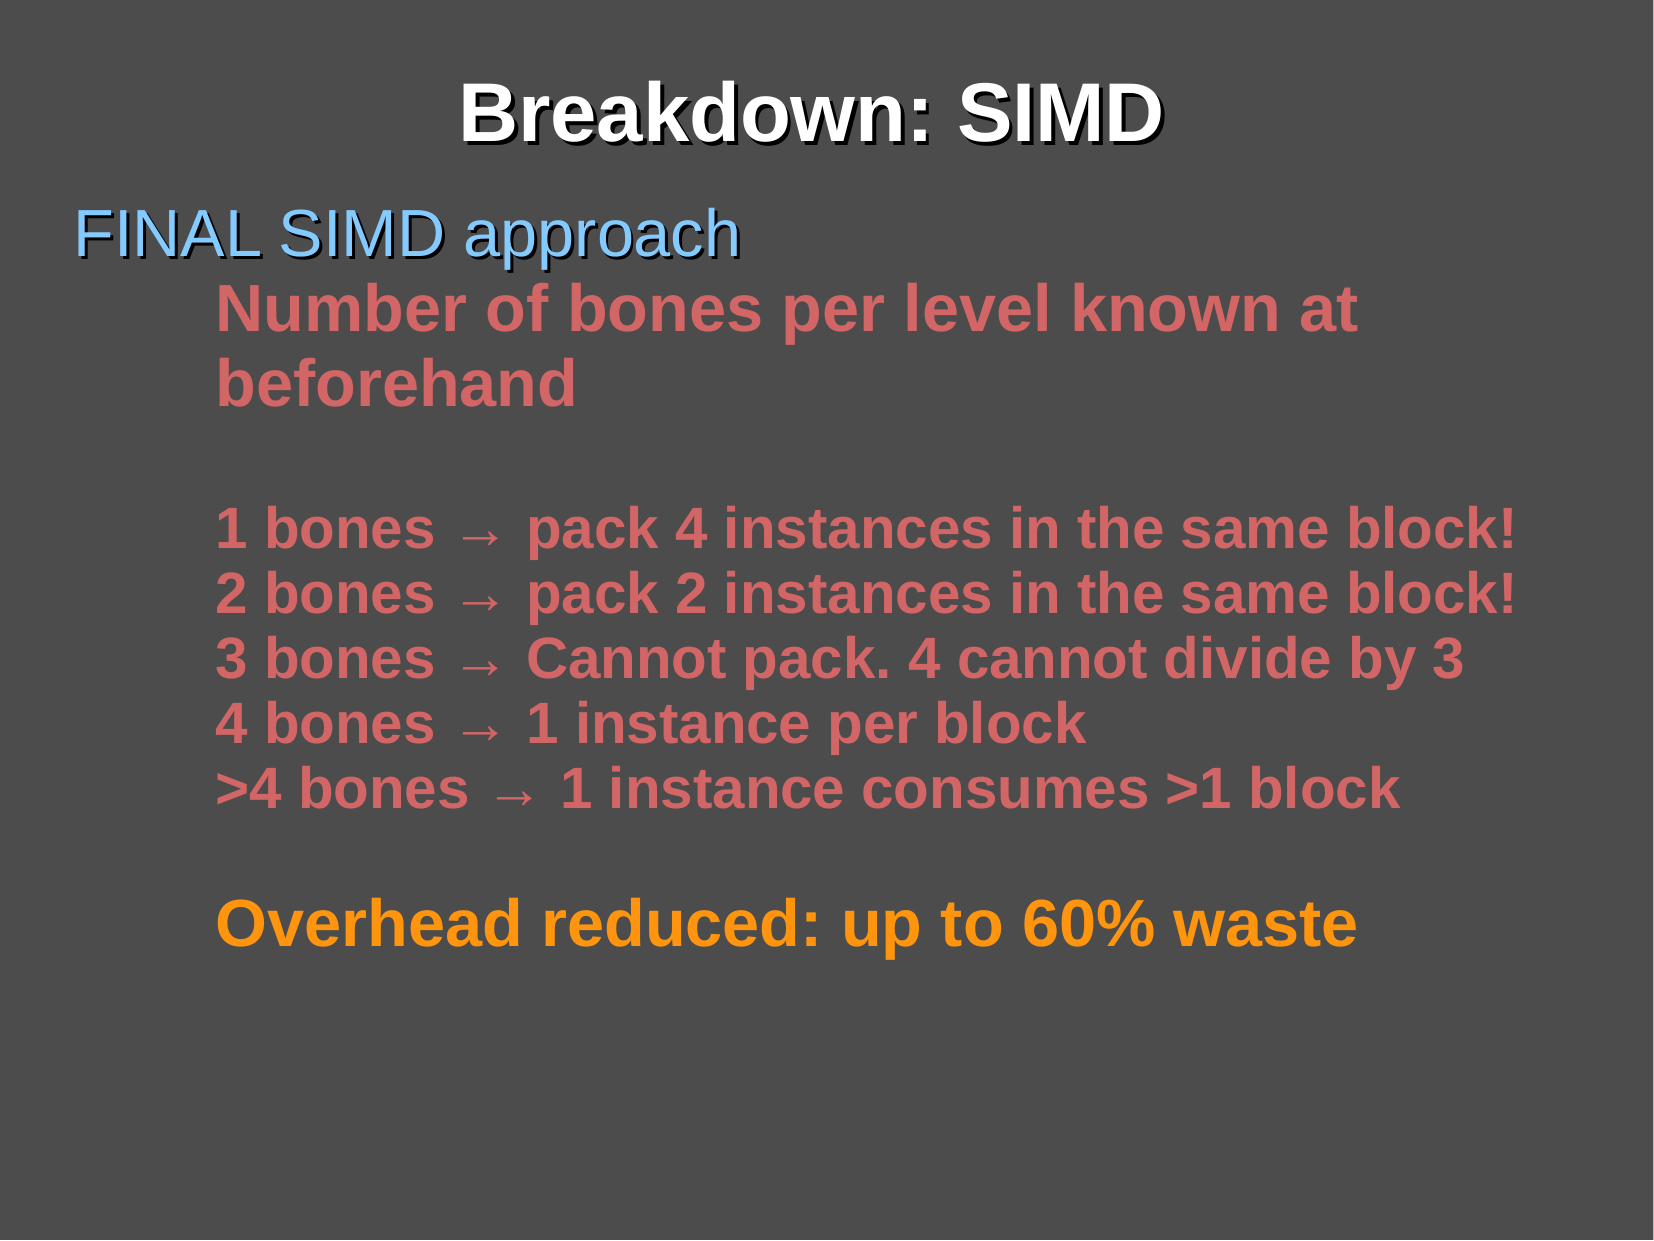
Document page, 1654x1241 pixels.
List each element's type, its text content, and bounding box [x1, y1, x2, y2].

text_box FINAL SIMD approach Number of bones per level known at beforehand 1 bones → pack 4 instances in the same block! 2 bones → pack 2 instances in the same block! 3 bones → Cannot pack. 4 cannot divide by 3 4 bones → 1 instance per block >4 bones → 1 instance consumes >1 block Overhead reduced: up to 60% waste [59, 189, 1565, 977]
text_box Breakdown: SIMD [88, 59, 1536, 167]
